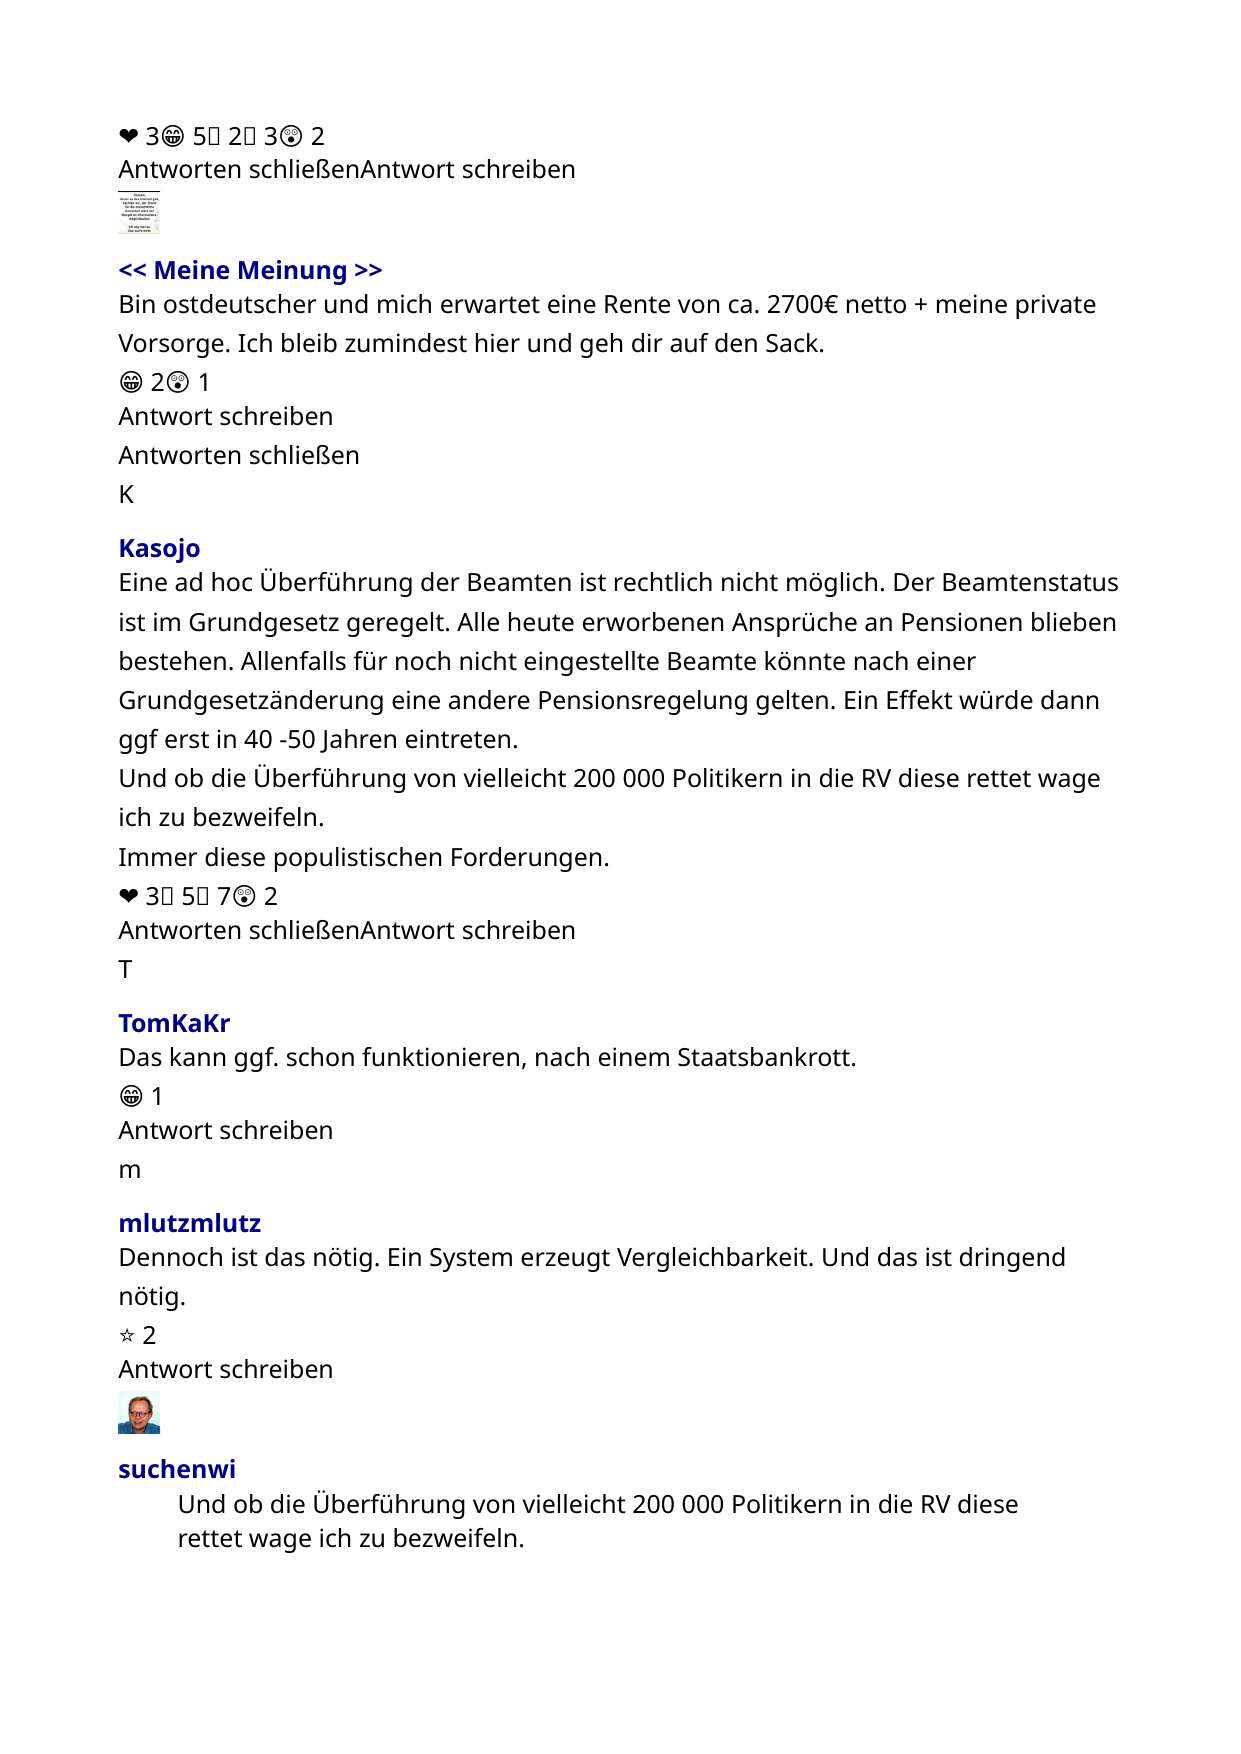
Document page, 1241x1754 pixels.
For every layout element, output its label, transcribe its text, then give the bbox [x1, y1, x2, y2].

text Antworten schließenAntwort schreiben [118, 152, 1122, 186]
subtitle mlutzmlutz [118, 1206, 1122, 1239]
text Und ob die Überführung von vielleicht 200 000 Politikern in die RV diese rettet wage ich zu bezweifeln. [177, 1486, 1063, 1554]
text Antworten schließen [118, 438, 1122, 472]
text K [118, 477, 1122, 511]
text ❤️ 3😁 5🙁 2🤨 3😲 2 [118, 118, 1122, 152]
text ❤️ 3🙁 5🤨 7😲 2 [118, 878, 1122, 912]
text m [118, 1152, 1122, 1186]
text Antworten schließenAntwort schreiben [118, 912, 1122, 946]
text 😁 1 [118, 1078, 1122, 1113]
picture [118, 191, 161, 234]
text Und ob die Überführung von vielleicht 200 000 Politikern in die RV diese rettet wage ich zu bezweifeln. [118, 761, 1122, 834]
subtitle Kasojo [118, 531, 1122, 565]
text Antwort schreiben [118, 1113, 1122, 1147]
text ⭐️ 2 [118, 1318, 1122, 1352]
text Antwort schreiben [118, 399, 1122, 433]
picture [118, 1391, 161, 1434]
text Eine ad hoc Überführung der Beamten ist rechtlich nicht möglich. Der Beamtenstatus ist im Grundgesetz geregelt. Alle heute erworbenen Ansprüche an Pensionen blieben bestehen. Allenfalls für noch nicht eingestellte Beamte könnte nach einer Grundgesetzänderung eine andere Pensionsregelung gelten. Ein Effekt würde dann ggf erst in 40 -50 Jahren eintreten. [118, 565, 1122, 756]
subtitle suchenwi [118, 1452, 1122, 1486]
text Bin ostdeutscher und mich erwartet eine Rente von ca. 2700€ netto + meine private Vorsorge. Ich bleib zumindest hier und geh dir auf den Sack. [118, 286, 1122, 360]
text Antwort schreiben [118, 1352, 1122, 1386]
text Dennoch ist das nötig. Ein System erzeugt Vergleichbarkeit. Und das ist dringend nötig. [118, 1239, 1122, 1313]
text Immer diese populistischen Forderungen. [118, 839, 1122, 873]
text 😁 2😲 1 [118, 365, 1122, 399]
text Das kann ggf. schon funktionieren, nach einem Staatsbankrott. [118, 1039, 1122, 1073]
subtitle TomKaKr [118, 1005, 1122, 1039]
text T [118, 952, 1122, 986]
subtitle << Meine Meinung >> [118, 252, 1122, 286]
